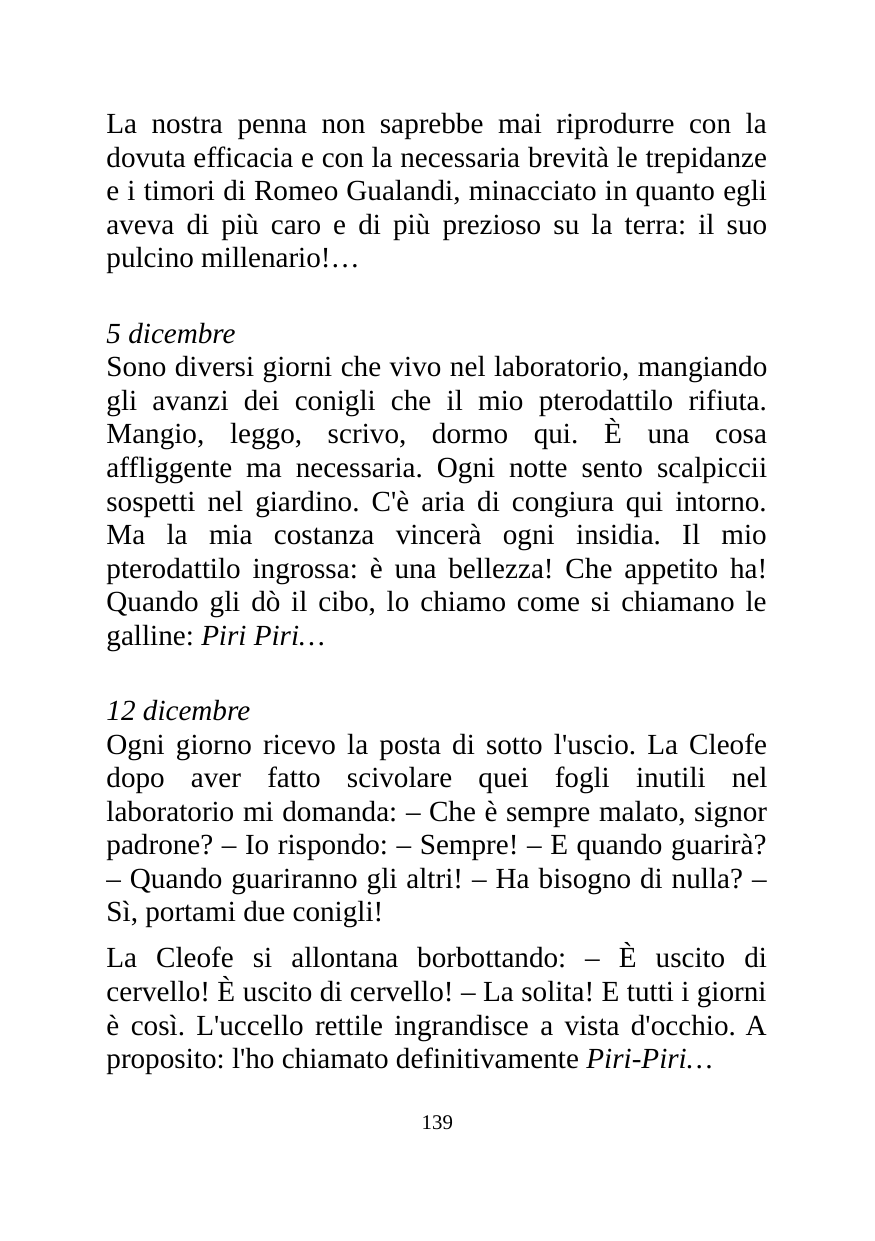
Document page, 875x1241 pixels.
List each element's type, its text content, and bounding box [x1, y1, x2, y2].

text La Cleofe si allontana borbottando: – È uscito di cervello! È uscito di cervello! – La solita! E tutti i giorni è così. L'uccello rettile ingrandisce a vista d'occhio. A proposito: l'ho chiamato definitivamente Piri-Piri… [106, 941, 768, 1075]
text Sono diversi giorni che vivo nel laboratorio, mangiando gli avanzi dei conigli che il mio pterodattilo rifiuta. Mangio, leggo, scrivo, dormo qui. È una cosa affliggente ma necessaria. Ogni notte sento scalpiccii sospetti nel giardino. C'è aria di congiura qui intorno. Ma la mia costanza vincerà ogni insidia. Il mio pterodattilo ingrossa: è una bellezza! Che appetito ha! Quando gli dò il cibo, lo chiamo come si chiamano le galline: Piri Piri… [106, 349, 768, 651]
text Ogni giorno ricevo la posta di sotto l'uscio. La Cleofe dopo aver fatto scivolare quei fogli inutili nel laboratorio mi domanda: – Che è sempre malato, signor padrone? – Io rispondo: – Sempre! – E quando guarirà? – Quando guariranno gli altri! – Ha bisogno di nulla? – Sì, portami due conigli! [106, 727, 768, 928]
text 5 dicembre [106, 316, 768, 349]
text La nostra penna non saprebbe mai riprodurre con la dovuta efficacia e con la necessaria brevità le trepidanze e i timori di Romeo Gualandi, minacciato in quanto egli aveva di più caro e di più prezioso su la terra: il suo pulcino millenario!… [106, 106, 768, 274]
text 12 dicembre [106, 693, 768, 727]
